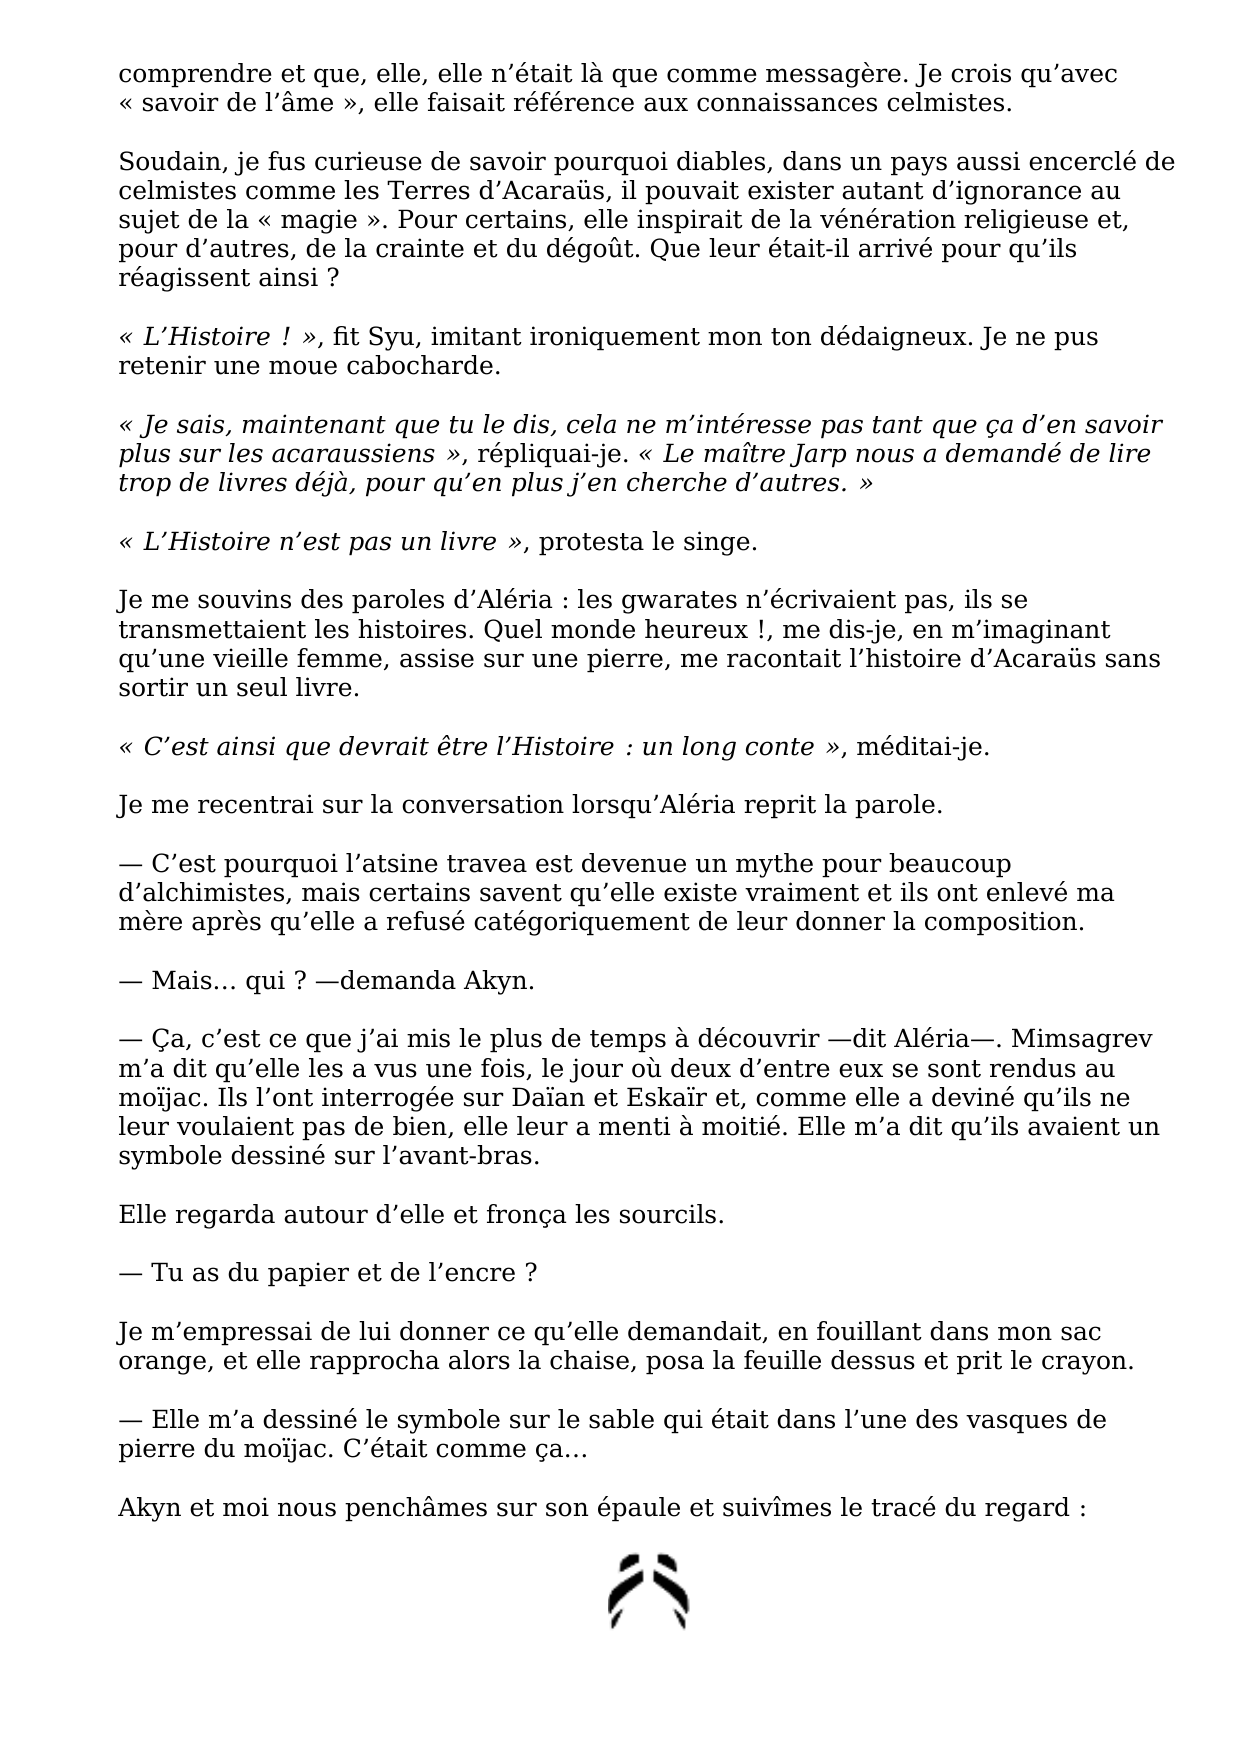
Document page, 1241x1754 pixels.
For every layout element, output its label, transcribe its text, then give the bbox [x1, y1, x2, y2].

text — Tu as du papier et de l’encre ? [118, 1259, 1181, 1288]
text « L’Histoire n’est pas un livre », protesta le singe. [118, 527, 1181, 556]
text Elle regarda autour d’elle et fronça les sourcils. [118, 1200, 1181, 1229]
text Akyn et moi nous penchâmes sur son épaule et suivîmes le tracé du regard : [118, 1493, 1181, 1522]
text — Ça, c’est ce que j’ai mis le plus de temps à découvrir —dit Aléria—. Mimsagrev m’a dit qu’elle les a vus une fois, le jour où deux d’entre eux se sont rendus au moïjac. Ils l’ont interrogée sur Daïan et Eskaïr et, comme elle a deviné qu’ils ne leur voulaient pas de bien, elle leur a menti à moitié. Elle m’a dit qu’ils avaient un symbole dessiné sur l’avant-bras. [118, 1025, 1181, 1171]
text Je me souvins des paroles d’Aléria : les gwarates n’écrivaient pas, ils se transmettaient les histoires. Quel monde heureux !, me dis-je, en m’imaginant qu’une vieille femme, assise sur une pierre, me racontait l’histoire d’Acaraüs sans sortir un seul livre. [118, 586, 1181, 702]
text — C’est pourquoi l’atsine travea est devenue un mythe pour beaucoup d’alchimistes, mais certains savent qu’elle existe vraiment et ils ont enlevé ma mère après qu’elle a refusé catégoriquement de leur donner la composition. [118, 849, 1181, 937]
text « Je sais, maintenant que tu le dis, cela ne m’intéresse pas tant que ça d’en savoir plus sur les acaraussiens », répliquai-je. « Le maître Jarp nous a demandé de lire trop de livres déjà, pour qu’en plus j’en cherche d’autres. » [118, 410, 1181, 497]
picture [608, 1551, 692, 1633]
text Soudain, je fus curieuse de savoir pourquoi diables, dans un pays aussi encerclé de celmistes comme les Terres d’Acaraüs, il pouvait exister autant d’ignorance au sujet de la « magie ». Pour certains, elle inspirait de la vénération religieuse et, pour d’autres, de la crainte et du dégoût. Que leur était-il arrivé pour qu’ils réagissent ainsi ? [118, 147, 1181, 293]
text — Mais… qui ? —demanda Akyn. [118, 966, 1181, 995]
text « L’Histoire ! », fit Syu, imitant ironiquement mon ton dédaigneux. Je ne pus retenir une moue cabocharde. [118, 322, 1181, 381]
text Je m’empressai de lui donner ce qu’elle demandait, en fouillant dans mon sac orange, et elle rapprocha alors la chaise, posa la feuille dessus et prit le crayon. [118, 1317, 1181, 1376]
text comprendre et que, elle, elle n’était là que comme messagère. Je crois qu’avec « savoir de l’âme », elle faisait référence aux connaissances celmistes. [118, 59, 1181, 117]
text — Elle m’a dessiné le symbole sur le sable qui était dans l’une des vasques de pierre du moïjac. C’était comme ça… [118, 1405, 1181, 1463]
text « C’est ainsi que devrait être l’Histoire : un long conte », méditai-je. [118, 732, 1181, 761]
text Je me recentrai sur la conversation lorsqu’Aléria reprit la parole. [118, 790, 1181, 819]
